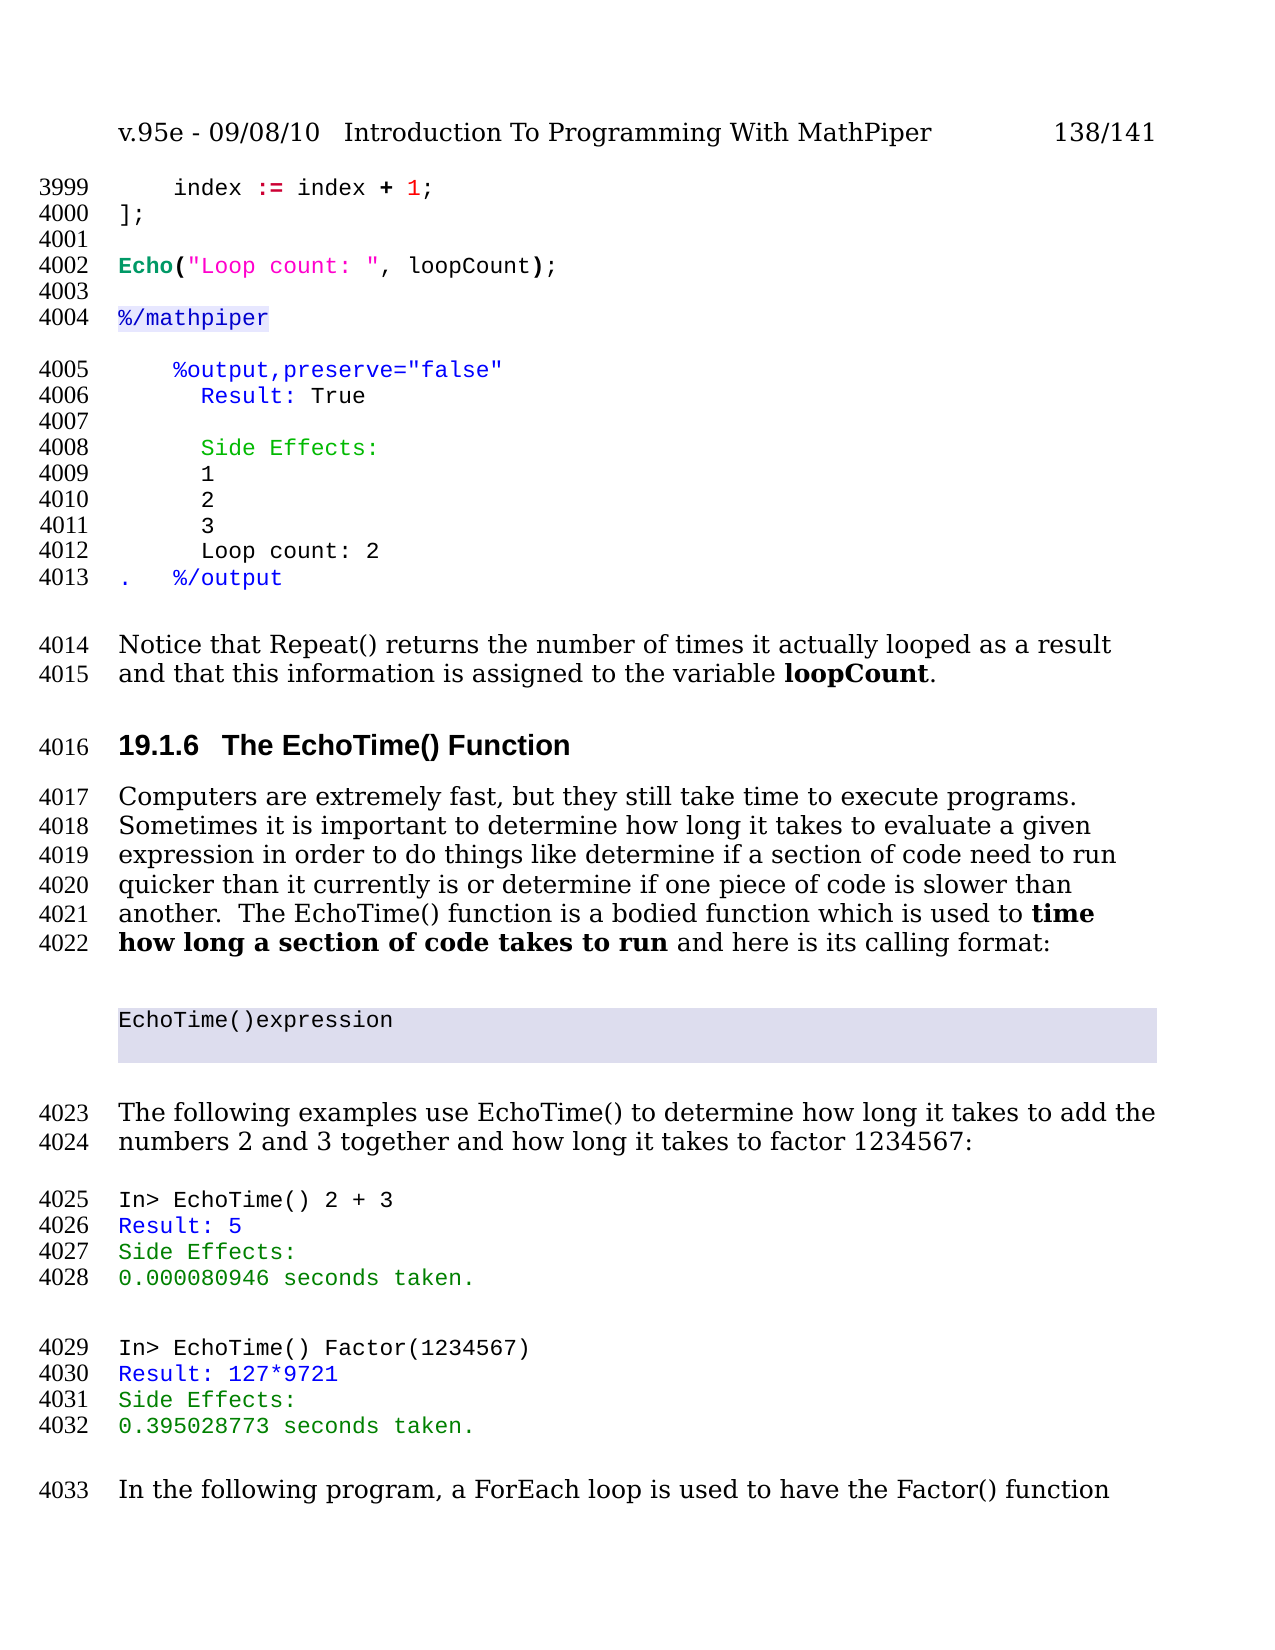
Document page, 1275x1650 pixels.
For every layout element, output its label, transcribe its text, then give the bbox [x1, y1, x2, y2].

text 3 [118, 514, 1157, 540]
text 0.000080946 seconds taken. [118, 1266, 1157, 1292]
text 2 [118, 488, 1157, 514]
text 1 [118, 462, 1157, 488]
text Computers are extremely fast, but they still take time to execute programs. Sometimes it is important to determine how long it takes to evaluate a given expression in order to do things like determine if a section of code need to run quicker than it currently is or determine if one piece of code is slower than another. The EchoTime() function is a bodied function which is used to time how long a section of code takes to run and here is its calling format: [118, 782, 1157, 958]
text The following examples use EchoTime() to determine how long it takes to add the numbers 2 and 3 together and how long it takes to factor 1234567: [118, 1098, 1157, 1157]
text Notice that Repeat() returns the number of times it actually looped as a result and that this information is assigned to the variable loopCount. [118, 630, 1157, 689]
table_header EchoTime()expression [118, 1008, 1157, 1063]
text ]; [118, 203, 1157, 229]
text In the following program, a ForEach loop is used to have the Factor() function [118, 1475, 1157, 1504]
text Loop count: 2 [118, 540, 1157, 566]
text Side Effects: [118, 1240, 1157, 1266]
subtitle The EchoTime() Function [118, 728, 1157, 761]
text In> EchoTime() 2 + 3 [118, 1188, 1157, 1214]
text %output,preserve="false" [118, 358, 1157, 384]
text Result: 5 [118, 1214, 1157, 1240]
text Result: 127*9721 [118, 1362, 1157, 1388]
text 0.395028773 seconds taken. [118, 1414, 1157, 1440]
text %/mathpiper [118, 306, 1157, 332]
text index := index + 1; [118, 177, 1157, 203]
text Echo("Loop count: ", loopCount); [118, 254, 1157, 281]
text . %/output [118, 566, 1157, 592]
text Result: True [118, 384, 1157, 410]
text In> EchoTime() Factor(1234567) [118, 1336, 1157, 1362]
text Side Effects: [118, 436, 1157, 462]
text Side Effects: [118, 1388, 1157, 1414]
